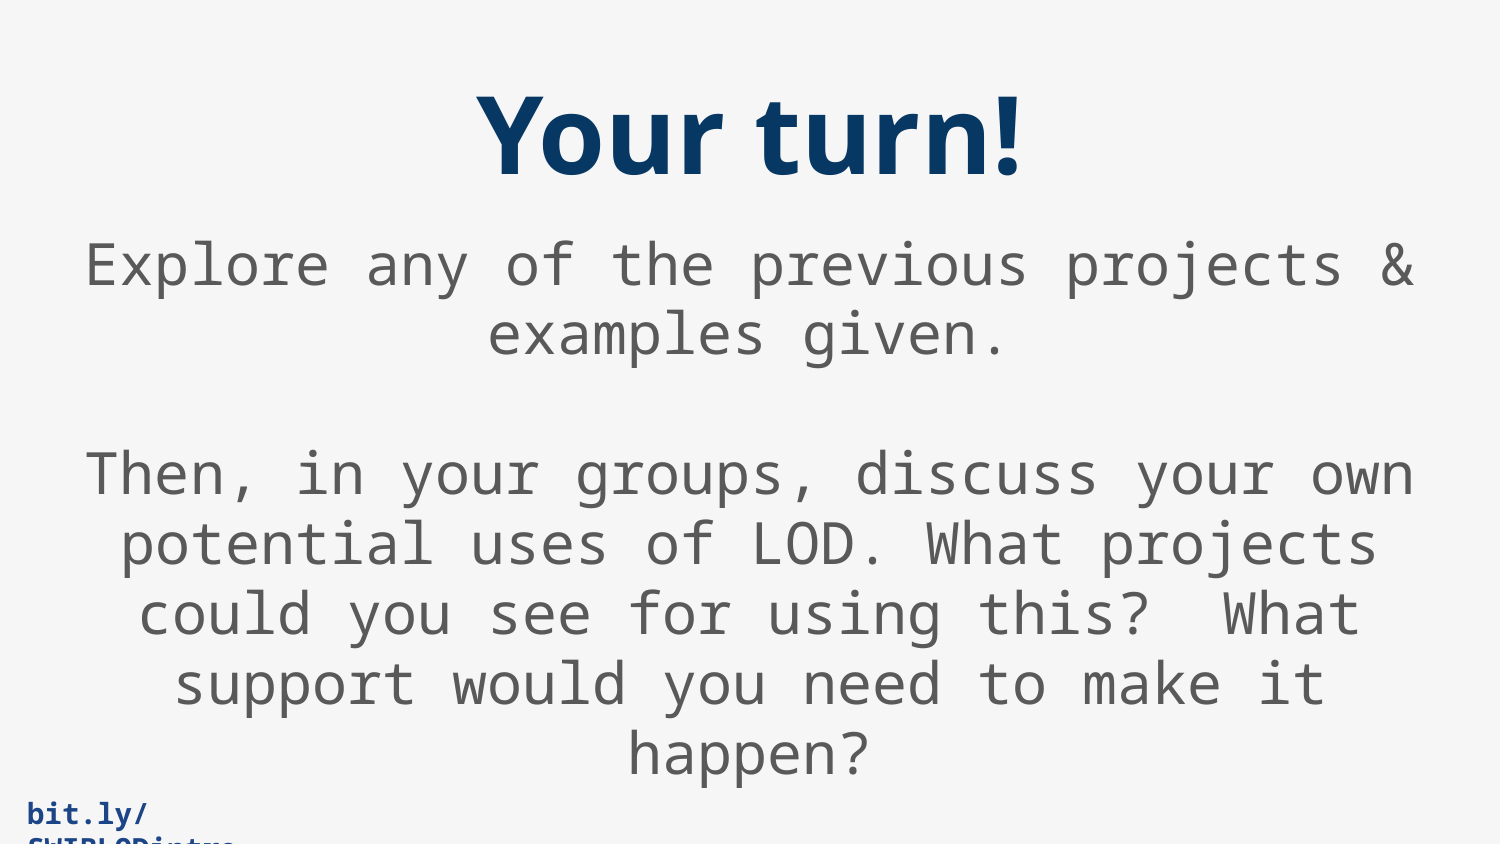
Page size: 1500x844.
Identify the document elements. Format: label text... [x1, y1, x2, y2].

subtitle Explore any of the previous projects & examples given. Then, in your groups, discuss your own potential uses of LOD. What projects could you see for using this? What support would you need to make it happen? [51, 211, 1449, 790]
title Your turn! [51, 69, 1449, 211]
